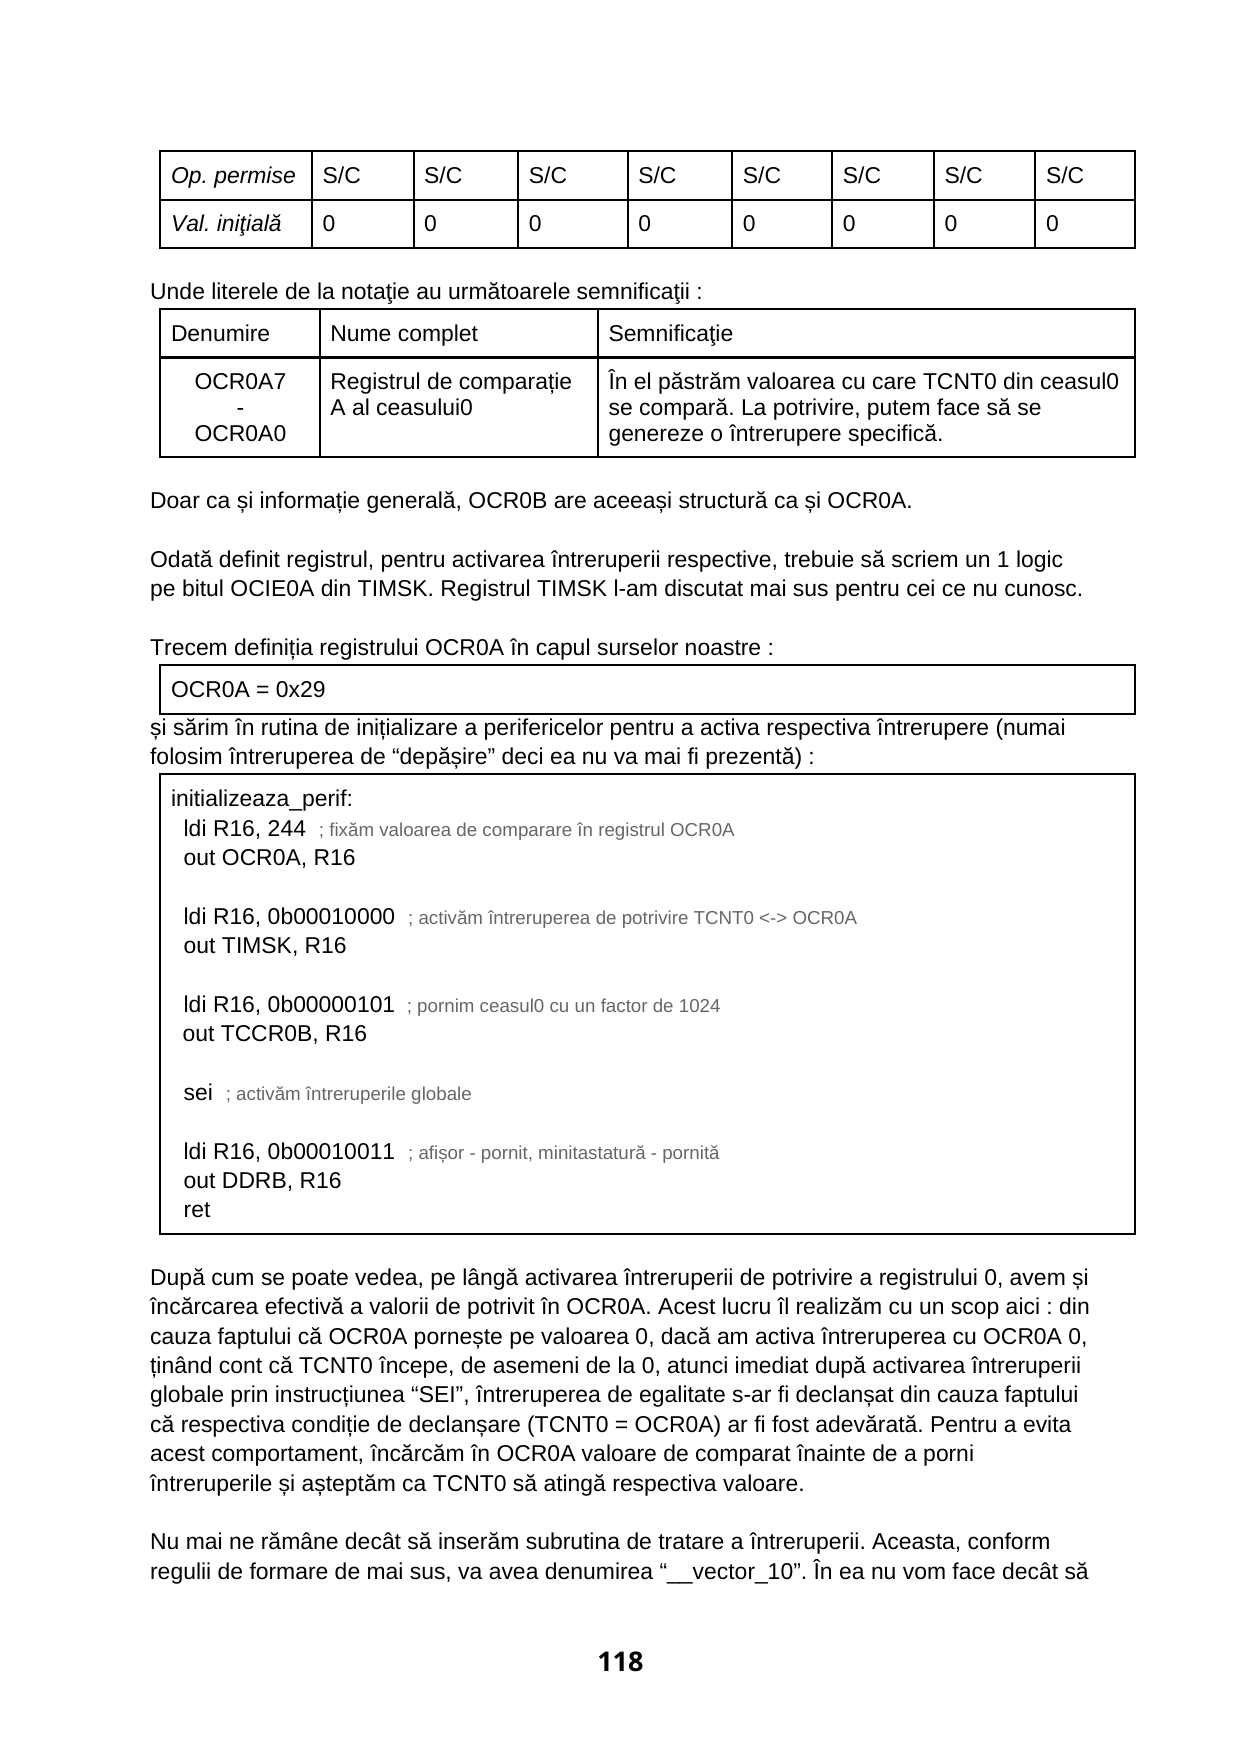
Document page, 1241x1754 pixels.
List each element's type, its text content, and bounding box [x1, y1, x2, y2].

table_header initializeaza_perif: ldi R16, 244 ; fixăm valoarea de comparare în registrul OCR0A out OCR0A, R16 ldi R16, 0b00010000 ; activăm întreruperea de potrivire TCNT0 <-> OCR0A out TIMSK, R16 ldi R16, 0b00000101 ; pornim ceasul0 cu un factor de 1024 out TCCR0B, R16 sei ; activăm întreruperile globale ldi R16, 0b00010011 ; afișor - pornit, minitastatură - pornită out DDRB, R16 ret [161, 775, 1134, 1233]
text Doar ca și informație generală, OCR0B are aceeași structură ca și OCR0A. [150, 488, 1091, 513]
table_cell S/C [733, 152, 831, 198]
text Nu mai ne rămâne decât să inserăm subrutina de tratare a întreruperii. Aceasta, conform regulii de formare de mai sus, va avea denumirea “__vector_10”. În ea nu vom face decât să [150, 1529, 1091, 1584]
text Unde literele de la notaţie au următoarele semnificaţii : [150, 278, 1091, 304]
table_cell 0 [833, 201, 933, 247]
table_cell OCR0A7 - OCR0A0 [161, 359, 319, 456]
table_header OCR0A = 0x29 [161, 666, 1134, 712]
table_cell Registrul de comparație A al ceasului0 [321, 359, 597, 456]
text După cum se poate vedea, pe lângă activarea întreruperii de potrivire a registrului 0, avem și încărcarea efectivă a valorii de potrivit în OCR0A. Acest lucru îl realizăm cu un scop aici : din cauza faptului că OCR0A pornește pe valoarea 0, dacă am activa întreruperea cu OCR0A 0, ținând cont că TCNT0 începe, de asemeni de la 0, atunci imediat după activarea întreruperii globale prin instrucțiunea “SEI”, întreruperea de egalitate s-ar fi declanșat din cauza faptului că respectiva condiție de declanșare (TCNT0 = OCR0A) ar fi fost adevărată. Pentru a evita acest comportament, încărcăm în OCR0A valoare de comparat înainte de a porni întreruperile și așteptăm ca TCNT0 să atingă respectiva valoare. [150, 1264, 1091, 1496]
table_cell S/C [415, 152, 517, 198]
table_cell S/C [833, 152, 933, 198]
text Odată definit registrul, pentru activarea întreruperii respective, trebuie să scriem un 1 logic pe bitul OCIE0A din TIMSK. Registrul TIMSK l-am discutat mai sus pentru cei ce nu cunosc. [150, 546, 1091, 601]
table_cell Op. permise [161, 152, 311, 198]
table_cell S/C [519, 152, 627, 198]
table_cell 0 [629, 201, 731, 247]
table_cell Val. iniţială [161, 201, 311, 247]
table_cell 0 [313, 201, 413, 247]
table_cell 0 [519, 201, 627, 247]
table_header Semnificaţie [599, 310, 1134, 356]
table_cell S/C [1036, 152, 1134, 198]
table_cell În el păstrăm valoarea cu care TCNT0 din ceasul0 se compară. La potrivire, putem face să se genereze o întrerupere specifică. [599, 359, 1134, 456]
table_cell 0 [415, 201, 517, 247]
table_cell S/C [629, 152, 731, 198]
table_cell S/C [935, 152, 1034, 198]
table_header Nume complet [321, 310, 597, 356]
table_header Denumire [161, 310, 319, 356]
text și sărim în rutina de inițializare a perifericelor pentru a activa respectiva întrerupere (numai folosim întreruperea de “depășire” deci ea nu va mai fi prezentă) : [150, 714, 1091, 769]
table_cell 0 [733, 201, 831, 247]
table_cell S/C [313, 152, 413, 198]
text Trecem definiția registrului OCR0A în capul surselor noastre : [150, 634, 1091, 660]
table_cell 0 [1036, 201, 1134, 247]
table_cell 0 [935, 201, 1034, 247]
